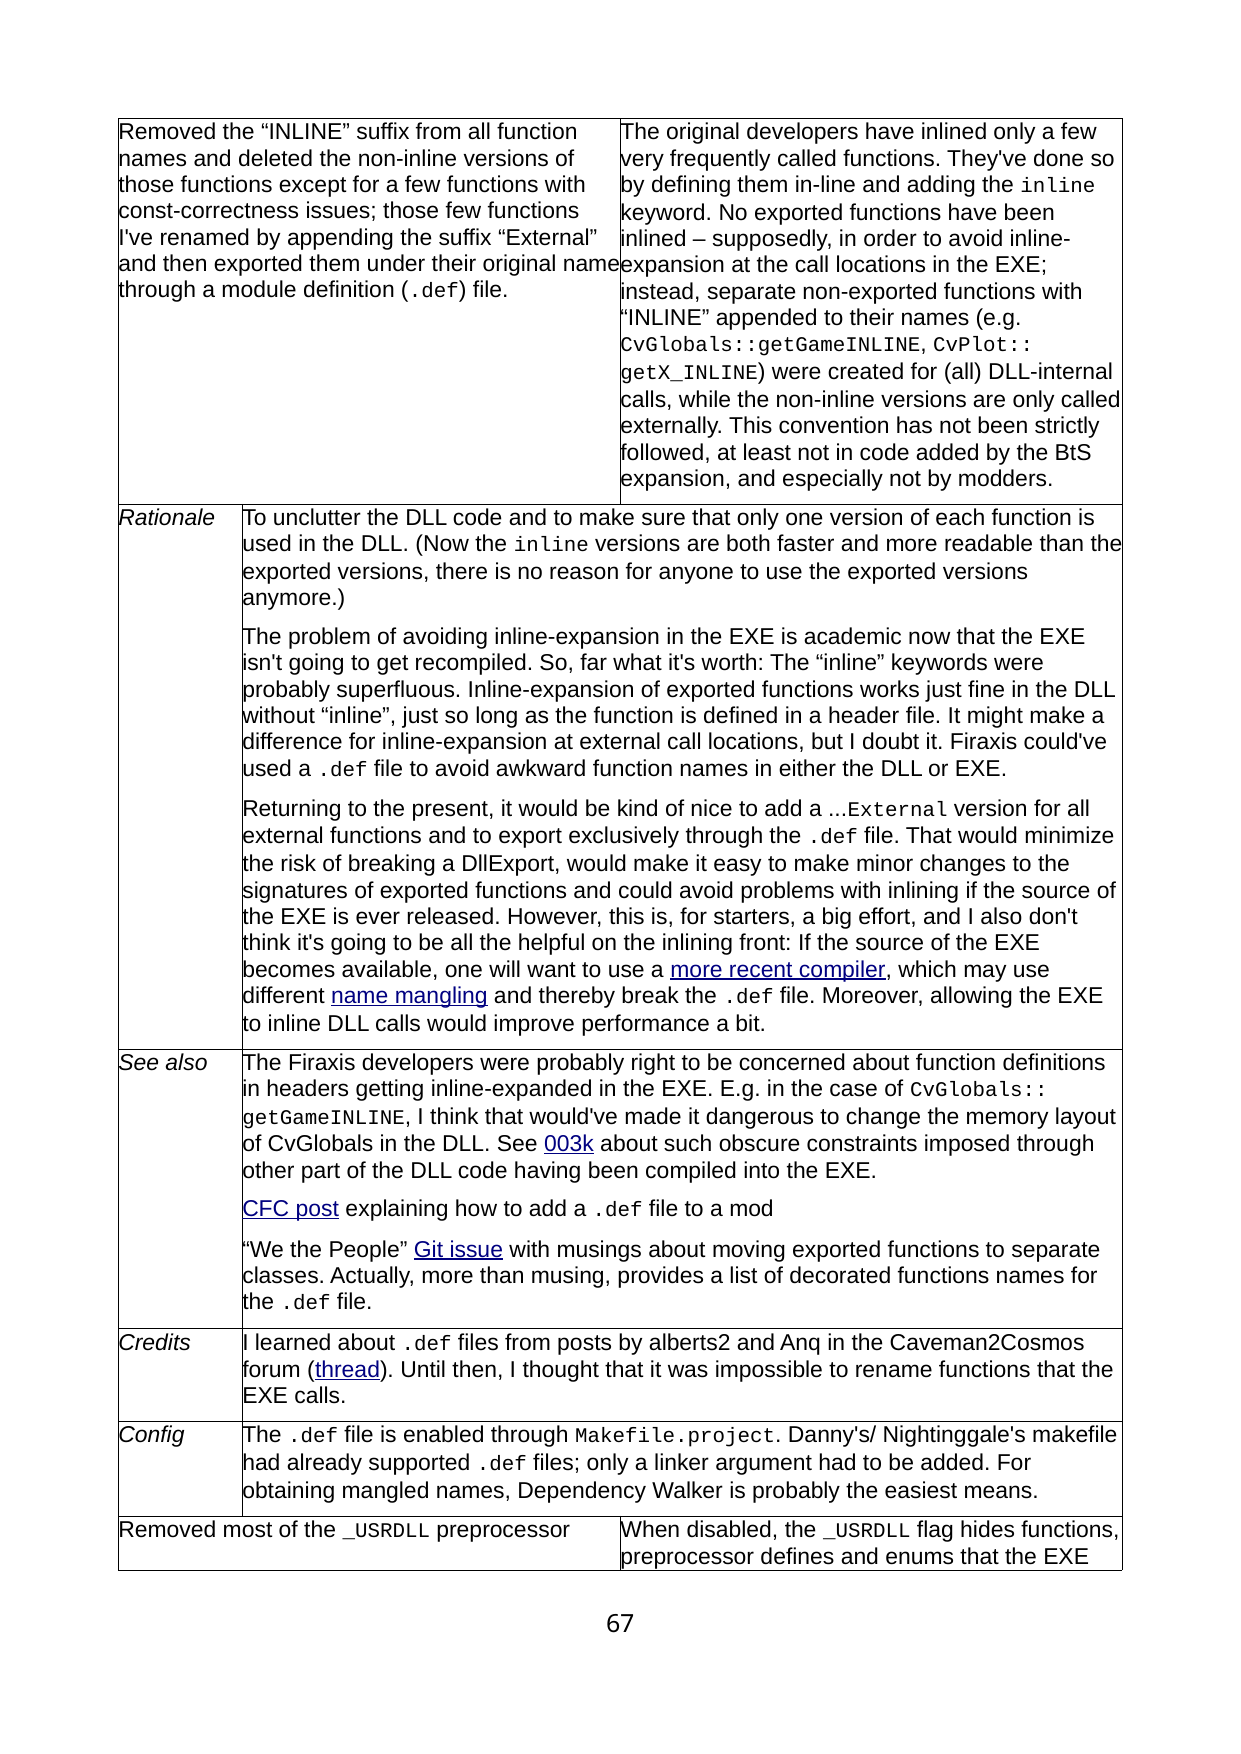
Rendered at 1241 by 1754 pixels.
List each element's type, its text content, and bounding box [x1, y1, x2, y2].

table_cell Removed most of the _USRDLL preprocessor [119, 1517, 620, 1570]
table_cell Removed the “INLINE” suffix from all function names and deleted the non-inline versions of those functions except for a few functions with const-correctness issues; those few functions I've renamed by appending the suffix “External” and then exported them under their original name through a module definition (.def) file. [119, 119, 620, 504]
table_cell The original developers have inlined only a few very frequently called functions. They've done so by defining them in-line and adding the inline keyword. No exported functions have been inlined – supposedly, in order to avoid inline-expansion at the call locations in the EXE; instead, separate non-exported functions with “INLINE” appended to their names (e.g. CvGlobals::getGameINLINE, CvPlot:: getX_INLINE) were created for (all) DLL-internal calls, while the non-inline versions are only called externally. This convention has not been strictly followed, at least not in code added by the BtS expansion, and especially not by modders. [621, 119, 1122, 504]
table_cell Credits [119, 1329, 242, 1421]
table_cell To unclutter the DLL code and to make sure that only one version of each function is used in the DLL. (Now the inline versions are both faster and more readable than the exported versions, there is no reason for anyone to use the exported versions anymore.) The problem of avoiding inline-expansion in the EXE is academic now that the EXE isn't going to get recompiled. So, far what it's worth: The “inline” keywords were probably superfluous. Inline-expansion of exported functions works just fine in the DLL without “inline”, just so long as the function is defined in a header file. It might make a difference for inline-expansion at external call locations, but I doubt it. Firaxis could've used a .def file to avoid awkward function names in either the DLL or EXE. Returning to the present, it would be kind of nice to add a ...External version for all external functions and to export exclusively through the .def file. That would minimize the risk of breaking a DllExport, would make it easy to make minor changes to the signatures of exported functions and could avoid problems with inlining if the source of the EXE is ever released. However, this is, for starters, a big effort, and I also don't think it's going to be all the helpful on the inlining front: If the source of the EXE becomes available, one will want to use a more recent compiler, which may use different name mangling and thereby break the .def file. Moreover, allowing the EXE to inline DLL calls would improve performance a bit. [243, 505, 1122, 1048]
table_cell I learned about .def files from posts by alberts2 and Anq in the Caveman2Cosmos forum (thread). Until then, I thought that it was impossible to rename functions that the EXE calls. [243, 1329, 1122, 1421]
table_cell The Firaxis developers were probably right to be concerned about function definitions in headers getting inline-expanded in the EXE. E.g. in the case of CvGlobals:: getGameINLINE, I think that would've made it dangerous to change the memory layout of CvGlobals in the DLL. See 003k about such obscure constraints imposed through other part of the DLL code having been compiled into the EXE. CFC post explaining how to add a .def file to a mod “We the People” Git issue with musings about moving exported functions to separate classes. Actually, more than musing, provides a list of decorated functions names for the .def file. [243, 1050, 1122, 1328]
table_cell Rationale [119, 505, 242, 1048]
table_cell The .def file is enabled through Makefile.project. Danny's/ Nightinggale's makefile had already supported .def files; only a linker argument had to be added. For obtaining mangled names, Dependency Walker is probably the easiest means. [243, 1422, 1122, 1516]
table_cell Config [119, 1422, 242, 1516]
table_cell When disabled, the _USRDLL flag hides functions, preprocessor defines and enums that the EXE [621, 1517, 1122, 1570]
table_cell See also [119, 1050, 242, 1328]
